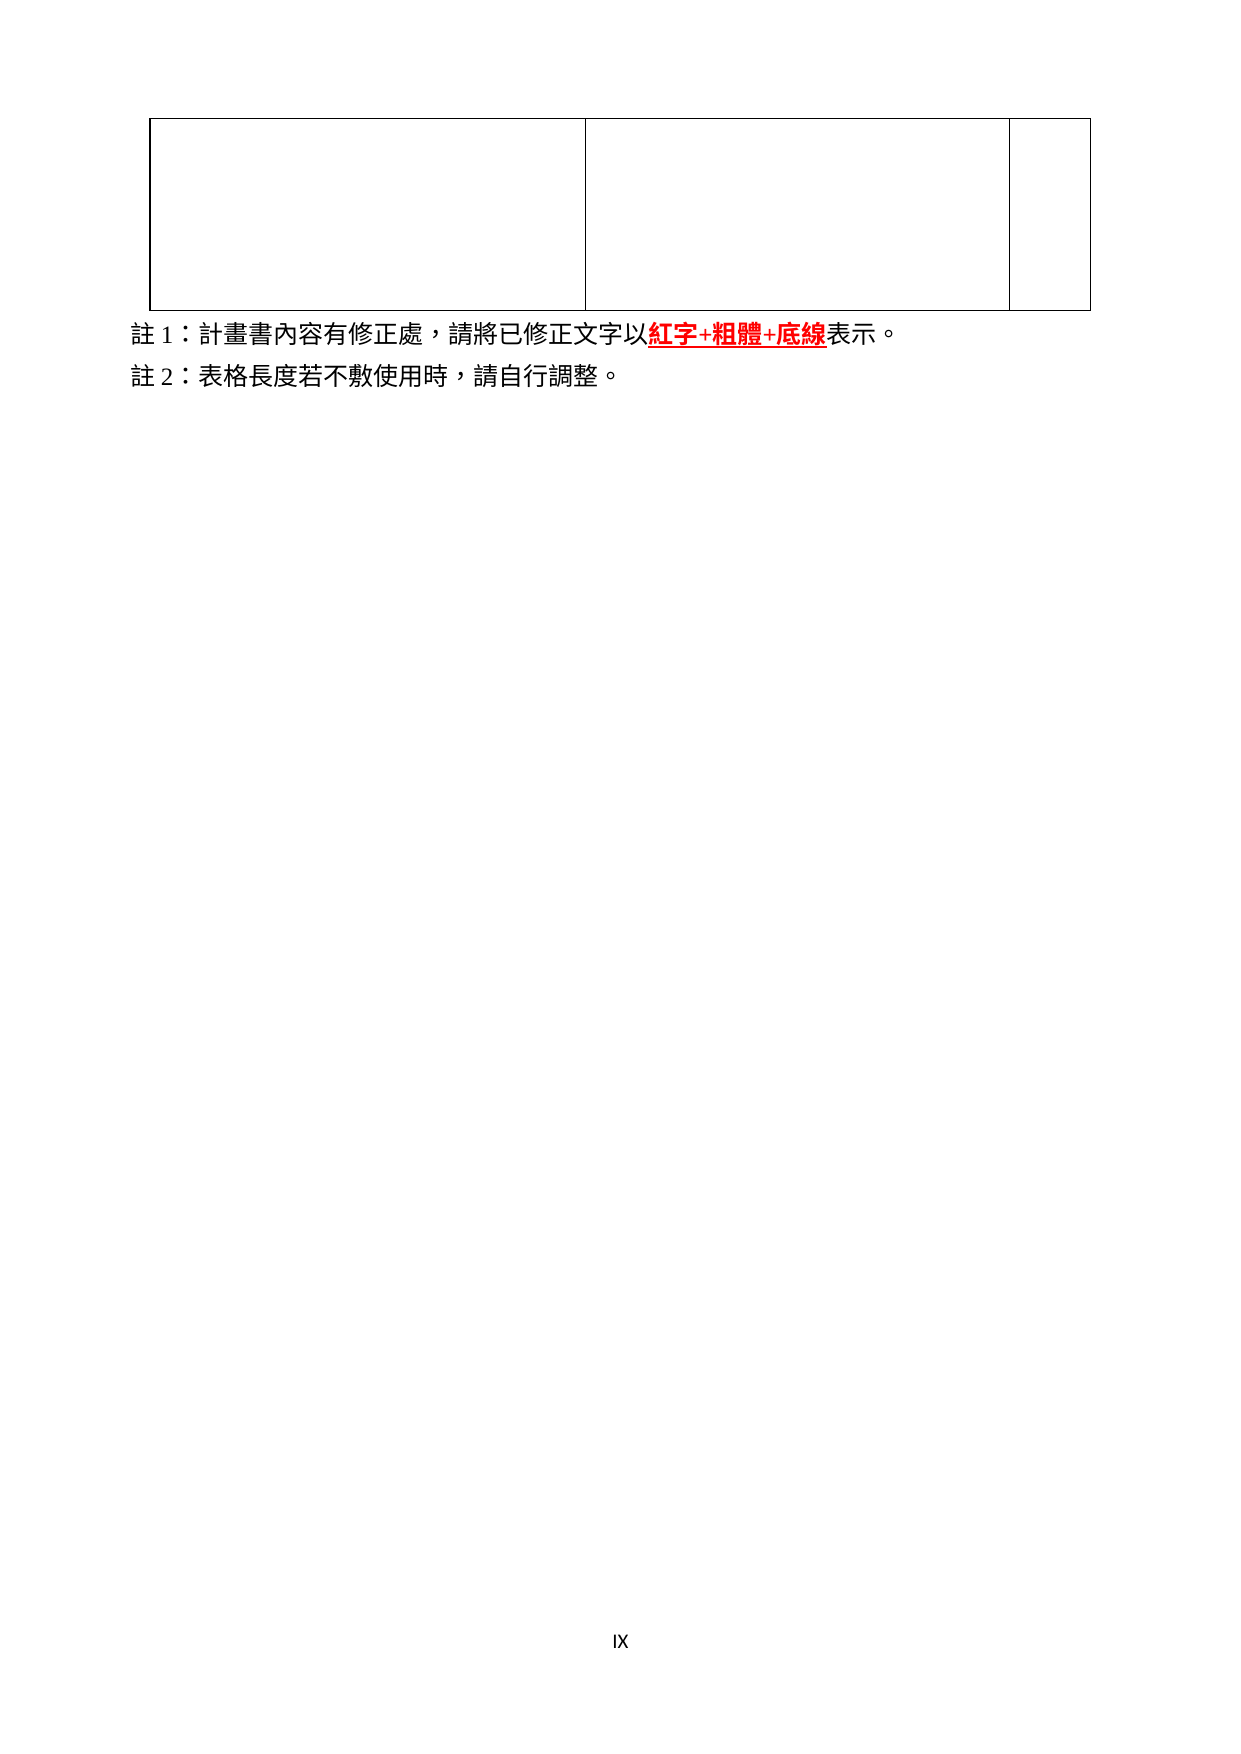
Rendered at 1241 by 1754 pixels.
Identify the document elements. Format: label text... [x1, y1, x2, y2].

text 註2：表格長度若不敷使用時，請自行調整。 [118, 352, 1122, 394]
table_cell [151, 119, 585, 309]
text 註1：計畫書內容有修正處，請將已修正文字以紅字+粗體+底線表示。 [118, 311, 1122, 352]
table_cell [586, 119, 1009, 309]
table_cell [1010, 119, 1090, 309]
